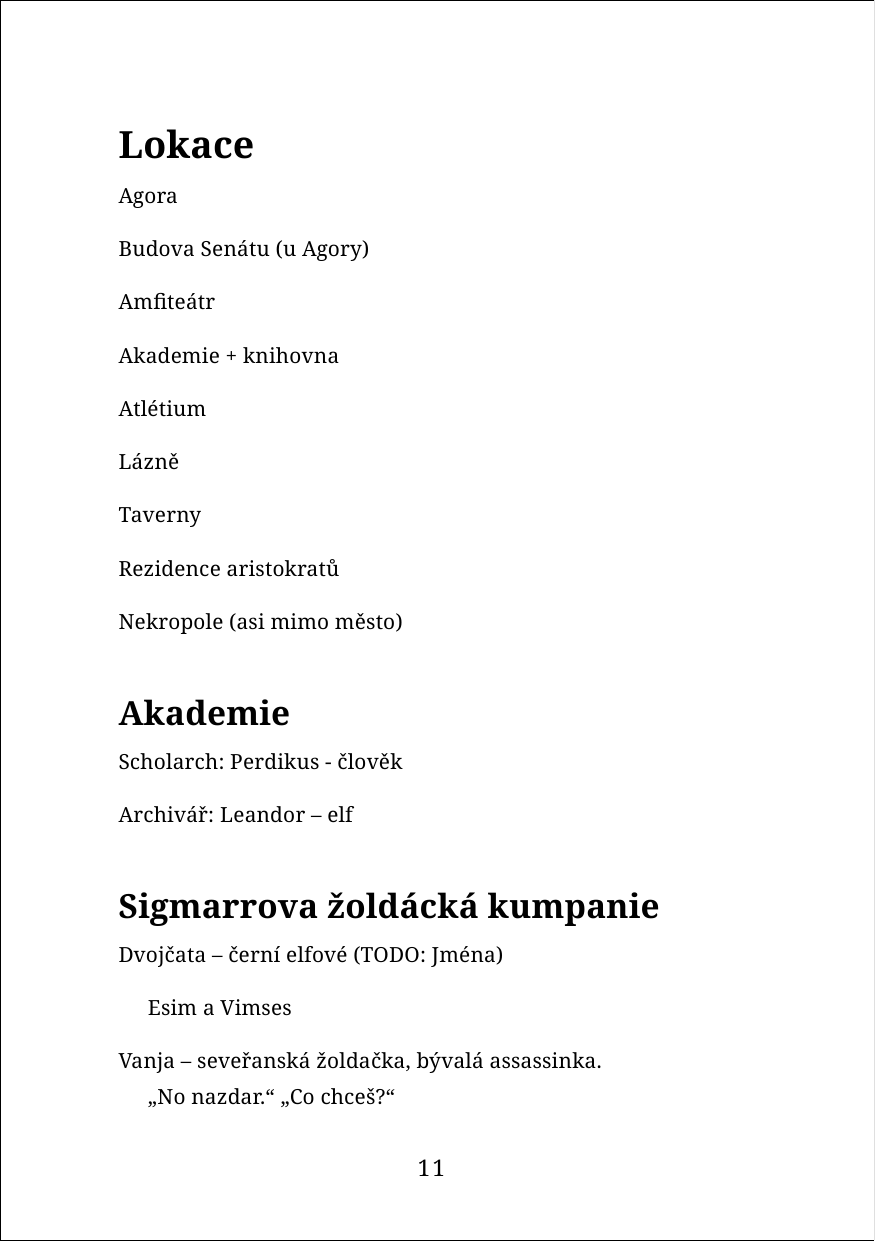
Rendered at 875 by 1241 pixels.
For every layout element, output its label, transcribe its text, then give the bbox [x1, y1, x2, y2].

text Lázně [118, 447, 756, 476]
subtitle Akademie [118, 690, 756, 735]
text Esim a Vimses [118, 993, 756, 1022]
text Nekropole (asi mimo město) [118, 607, 756, 635]
text Amfiteátr [118, 287, 756, 316]
text Scholarch: Perdikus - člověk [118, 747, 756, 775]
text Archivář: Leandor – elf [118, 800, 756, 828]
text Dvojčata – černí elfové (TODO: Jména) [118, 940, 756, 968]
subtitle Sigmarrova žoldácká kumpanie [118, 883, 756, 928]
text Vanja – seveřanská žoldačka, bývalá assassinka. „No nazdar.“ „Co chceš?“ [118, 1047, 756, 1111]
text Atlétium [118, 394, 756, 422]
subtitle Lokace [118, 118, 756, 169]
text Rezidence aristokratů [118, 554, 756, 582]
text Agora [118, 181, 756, 209]
text Budova Senátu (u Agory) [118, 234, 756, 263]
text Taverny [118, 500, 756, 529]
text Akademie + knihovna [118, 341, 756, 369]
